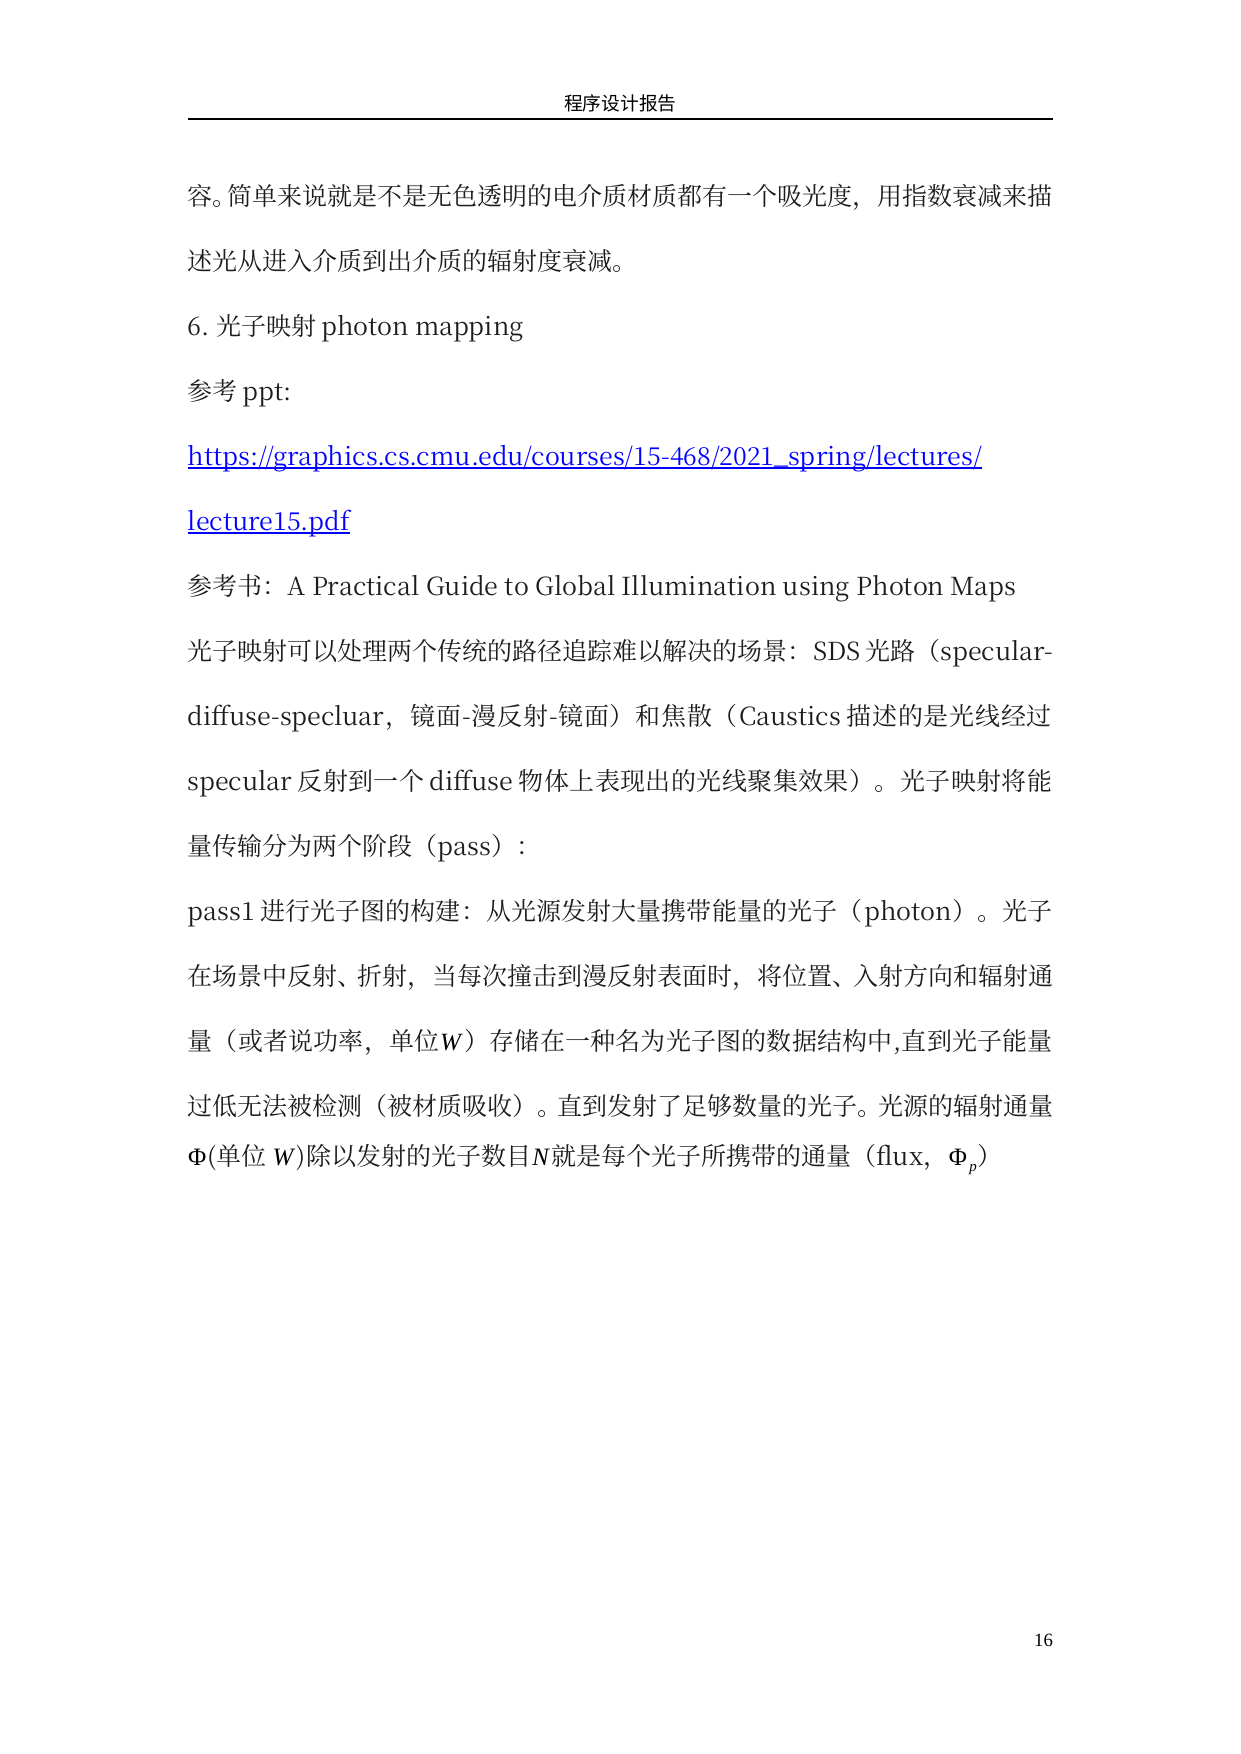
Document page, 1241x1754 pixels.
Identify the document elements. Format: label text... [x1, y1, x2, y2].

text 光子映射可以处理两个传统的路径追踪难以解决的场景：SDS光路（specular-diffuse-specluar，镜面-漫反射-镜面）和焦散（Caustics描述的是光线经过specular反射到一个diffuse物体上表现出的光线聚集效果）。光子映射将能量传输分为两个阶段（pass）： [187, 617, 1053, 877]
text 容。简单来说就是不是无色透明的电介质材质都有一个吸光度，用指数衰减来描述光从进入介质到出介质的辐射度衰减。 [187, 162, 1053, 292]
text 参考书：A Practical Guide to Global Illumination using Photon Maps [187, 552, 1053, 617]
text 6. 光子映射photon mapping [187, 292, 1053, 357]
text 参考ppt: [187, 357, 1053, 422]
text https://graphics.cs.cmu.edu/courses/15-468/2021_spring/lectures/lecture15.pdf [187, 422, 1053, 552]
text pass1进行光子图的构建：从光源发射大量携带能量的光子（photon）。光子在场景中反射、折射，当每次撞击到漫反射表面时，将位置、入射方向和辐射通量（或者说功率，单位）存储在一种名为光子图的数据结构中,直到光子能量过低无法被检测（被材质吸收）。直到发射了足够数量的光子。光源的辐射通量(单位 )除以发射的光子数目就是每个光子所携带的通量（flux，） [187, 877, 1053, 1202]
